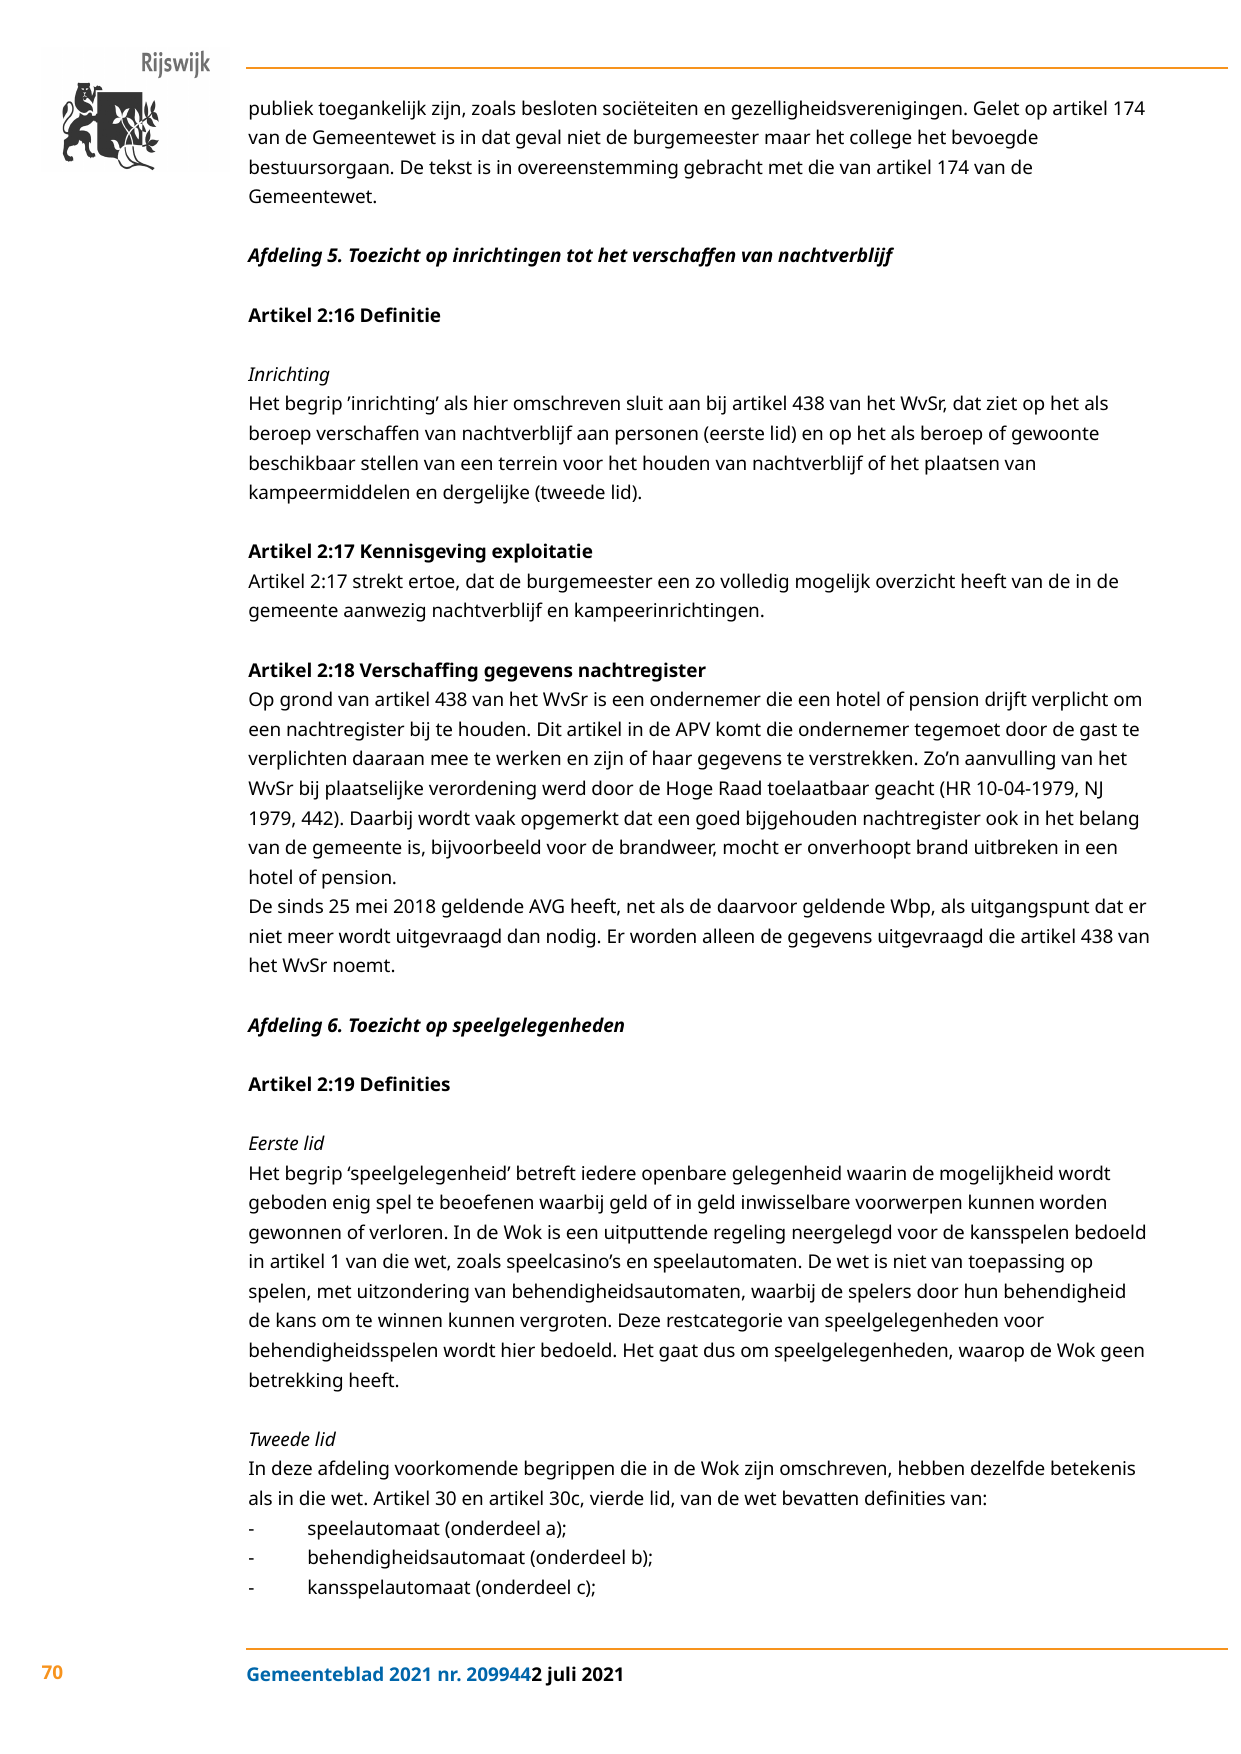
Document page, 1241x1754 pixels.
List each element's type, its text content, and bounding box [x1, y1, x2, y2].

text Inrichting [248, 361, 1152, 387]
text Artikel 2:17 strekt ertoe, dat de burgemeester een zo volledig mogelijk overzicht heeft van de in de gemeente aanwezig nachtverblijf en kampeerinrichtingen. [248, 568, 1152, 623]
text Het begrip ’inrichting’ als hier omschreven sluit aan bij artikel 438 van het WvSr, dat ziet op het als beroep verschaffen van nachtverblijf aan personen (eerste lid) en op het als beroep of gewoonte beschikbaar stellen van een terrein voor het houden van nachtverblijf of het plaatsen van kampeermiddelen en dergelijke (tweede lid). [248, 391, 1152, 505]
text Afdeling 5. Toezicht op inrichtingen tot het verschaffen van nachtverblijf [248, 243, 1152, 268]
picture [41, 47, 231, 172]
text Artikel 2:16 Definitie [248, 302, 1152, 328]
text Afdeling 6. Toezicht op speelgelegenheden [248, 1012, 1152, 1038]
text Tweede lid [248, 1426, 1152, 1452]
text Artikel 2:18 Verschaffing gegevens nachtregister [248, 657, 1152, 683]
text Op grond van artikel 438 van het WvSr is een ondernemer die een hotel of pension drijft verplicht om een nachtregister bij te houden. Dit artikel in de APV komt die ondernemer tegemoet door de gast te verplichten daaraan mee te werken en zijn of haar gegevens te verstrekken. Zo’n aanvulling van het WvSr bij plaatselijke verordening werd door de Hoge Raad toelaatbaar geacht (HR 10-04-1979, NJ 1979, 442). Daarbij wordt vaak opgemerkt dat een goed bijgehouden nachtregister ook in het belang van de gemeente is, bijvoorbeeld voor de brandweer, mocht er onverhoopt brand uitbreken in een hotel of pension. [248, 686, 1152, 890]
text Artikel 2:17 Kennisgeving exploitatie [248, 538, 1152, 564]
text De sinds 25 mei 2018 geldende AVG heeft, net als de daarvoor geldende Wbp, als uitgangspunt dat er niet meer wordt uitgevraagd dan nodig. Er worden alleen de gegevens uitgevraagd die artikel 438 van het WvSr noemt. [248, 893, 1152, 978]
list behendigheidsautomaat (onderdeel b); [248, 1544, 1152, 1570]
list speelautomaat (onderdeel a); [248, 1515, 1152, 1541]
list kansspelautomaat (onderdeel c); [248, 1574, 1152, 1600]
text Het begrip ‘speelgelegenheid’ betreft iedere openbare gelegenheid waarin de mogelijkheid wordt geboden enig spel te beoefenen waarbij geld of in geld inwisselbare voorwerpen kunnen worden gewonnen of verloren. In de Wok is een uitputtende regeling neergelegd voor de kansspelen bedoeld in artikel 1 van die wet, zoals speelcasino’s en speelautomaten. De wet is niet van toepassing op spelen, met uitzondering van behendigheidsautomaten, waarbij de spelers door hun behendigheid de kans om te winnen kunnen vergroten. Deze restcategorie van speelgelegenheden voor behendigheidsspelen wordt hier bedoeld. Het gaat dus om speelgelegenheden, waarop de Wok geen betrekking heeft. [248, 1160, 1152, 1393]
text publiek toegankelijk zijn, zoals besloten sociëteiten en gezelligheidsverenigingen. Gelet op artikel 174 van de Gemeentewet is in dat geval niet de burgemeester maar het college het bevoegde bestuursorgaan. De tekst is in overeenstemming gebracht met die van artikel 174 van de Gemeentewet. [248, 95, 1152, 209]
text Artikel 2:19 Definities [248, 1071, 1152, 1097]
text In deze afdeling voorkomende begrippen die in de Wok zijn omschreven, hebben dezelfde betekenis als in die wet. Artikel 30 en artikel 30c, vierde lid, van de wet bevatten definities van: [248, 1456, 1152, 1511]
text Eerste lid [248, 1130, 1152, 1156]
